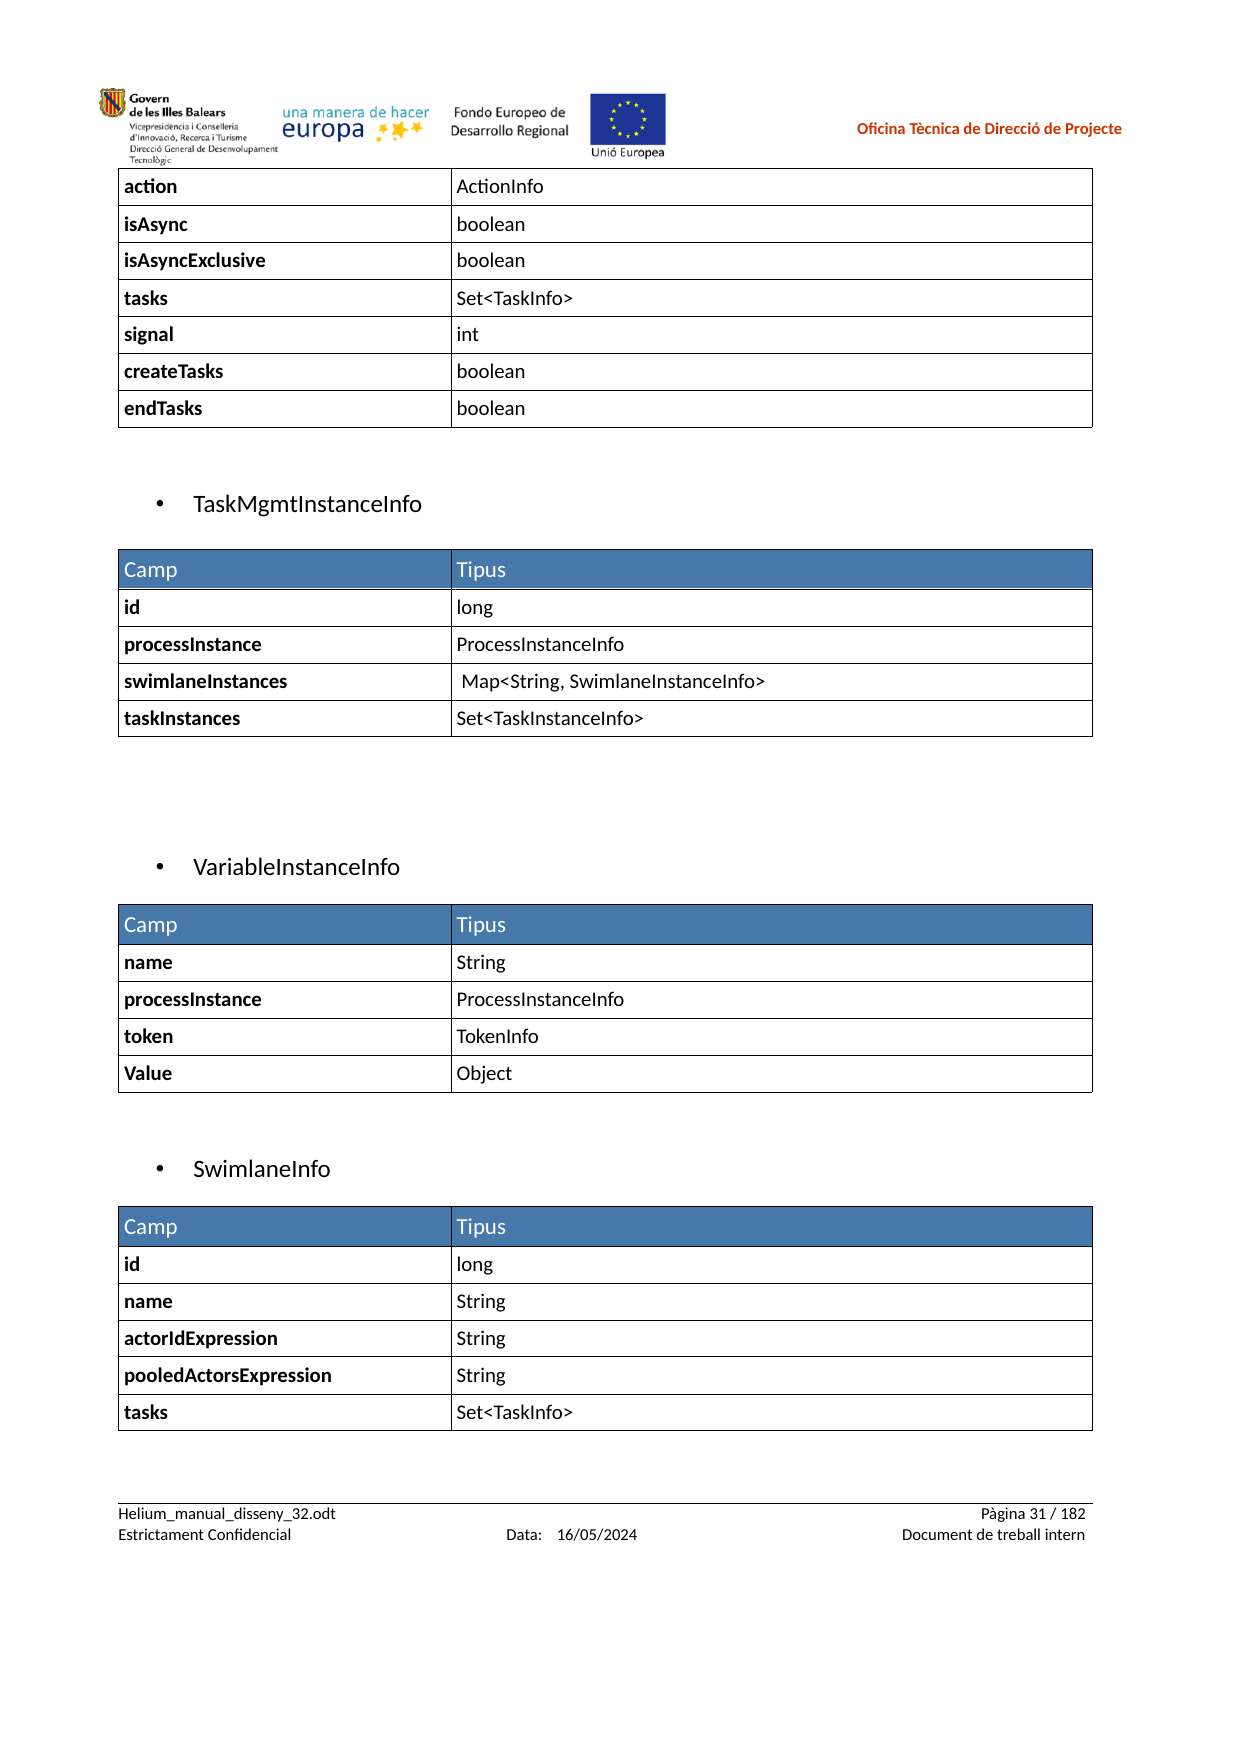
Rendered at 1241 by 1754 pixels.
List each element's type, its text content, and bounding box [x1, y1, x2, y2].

table_cell name [119, 945, 451, 981]
table_cell id [119, 1247, 451, 1282]
table_cell String [452, 945, 1092, 981]
table_cell processInstance [119, 982, 451, 1018]
table_cell String [452, 1284, 1092, 1319]
table_cell boolean [452, 391, 1092, 427]
table_cell String [452, 1321, 1092, 1356]
table_cell Set<TaskInfo> [452, 280, 1092, 316]
table_cell token [119, 1019, 451, 1054]
table_cell endTasks [119, 391, 451, 427]
table_cell id [119, 590, 451, 626]
table_cell Object [452, 1056, 1092, 1092]
table_cell taskInstances [119, 701, 451, 736]
table_cell Set<TaskInfo> [452, 1395, 1092, 1430]
table_cell boolean [452, 354, 1092, 390]
table_cell ProcessInstanceInfo [452, 627, 1092, 662]
table_cell long [452, 1247, 1092, 1282]
picture [99, 87, 668, 166]
table_header Tipus [452, 905, 1092, 944]
table_cell tasks [119, 280, 451, 316]
table_header Camp [119, 550, 451, 588]
table_cell actorIdExpression [119, 1321, 451, 1356]
table_cell processInstance [119, 627, 451, 662]
table_cell boolean [452, 243, 1092, 279]
list SwimlaneInfo [156, 1153, 1122, 1183]
table_cell isAsyncExclusive [119, 243, 451, 279]
table_cell signal [119, 317, 451, 353]
table_cell boolean [452, 206, 1092, 242]
table_cell String [452, 1357, 1092, 1393]
table_header Tipus [452, 550, 1092, 588]
table_header Camp [119, 1207, 451, 1246]
table_cell ProcessInstanceInfo [452, 982, 1092, 1018]
table_cell int [452, 317, 1092, 353]
table_cell Set<TaskInstanceInfo> [452, 701, 1092, 736]
table_cell isAsync [119, 206, 451, 242]
table_cell ActionInfo [452, 169, 1092, 205]
table_cell Value [119, 1056, 451, 1092]
table_cell tasks [119, 1395, 451, 1430]
table_cell TokenInfo [452, 1019, 1092, 1054]
list TaskMgmtInstanceInfo [156, 488, 1122, 518]
table_cell Map<String, SwimlaneInstanceInfo> [452, 664, 1092, 699]
table_header Camp [119, 905, 451, 944]
table_cell pooledActorsExpression [119, 1357, 451, 1393]
table_cell createTasks [119, 354, 451, 390]
table_header Tipus [452, 1207, 1092, 1246]
table_cell action [119, 169, 451, 205]
table_cell name [119, 1284, 451, 1319]
table_cell swimlaneInstances [119, 664, 451, 699]
table_cell long [452, 590, 1092, 626]
list VariableInstanceInfo [156, 851, 1122, 881]
